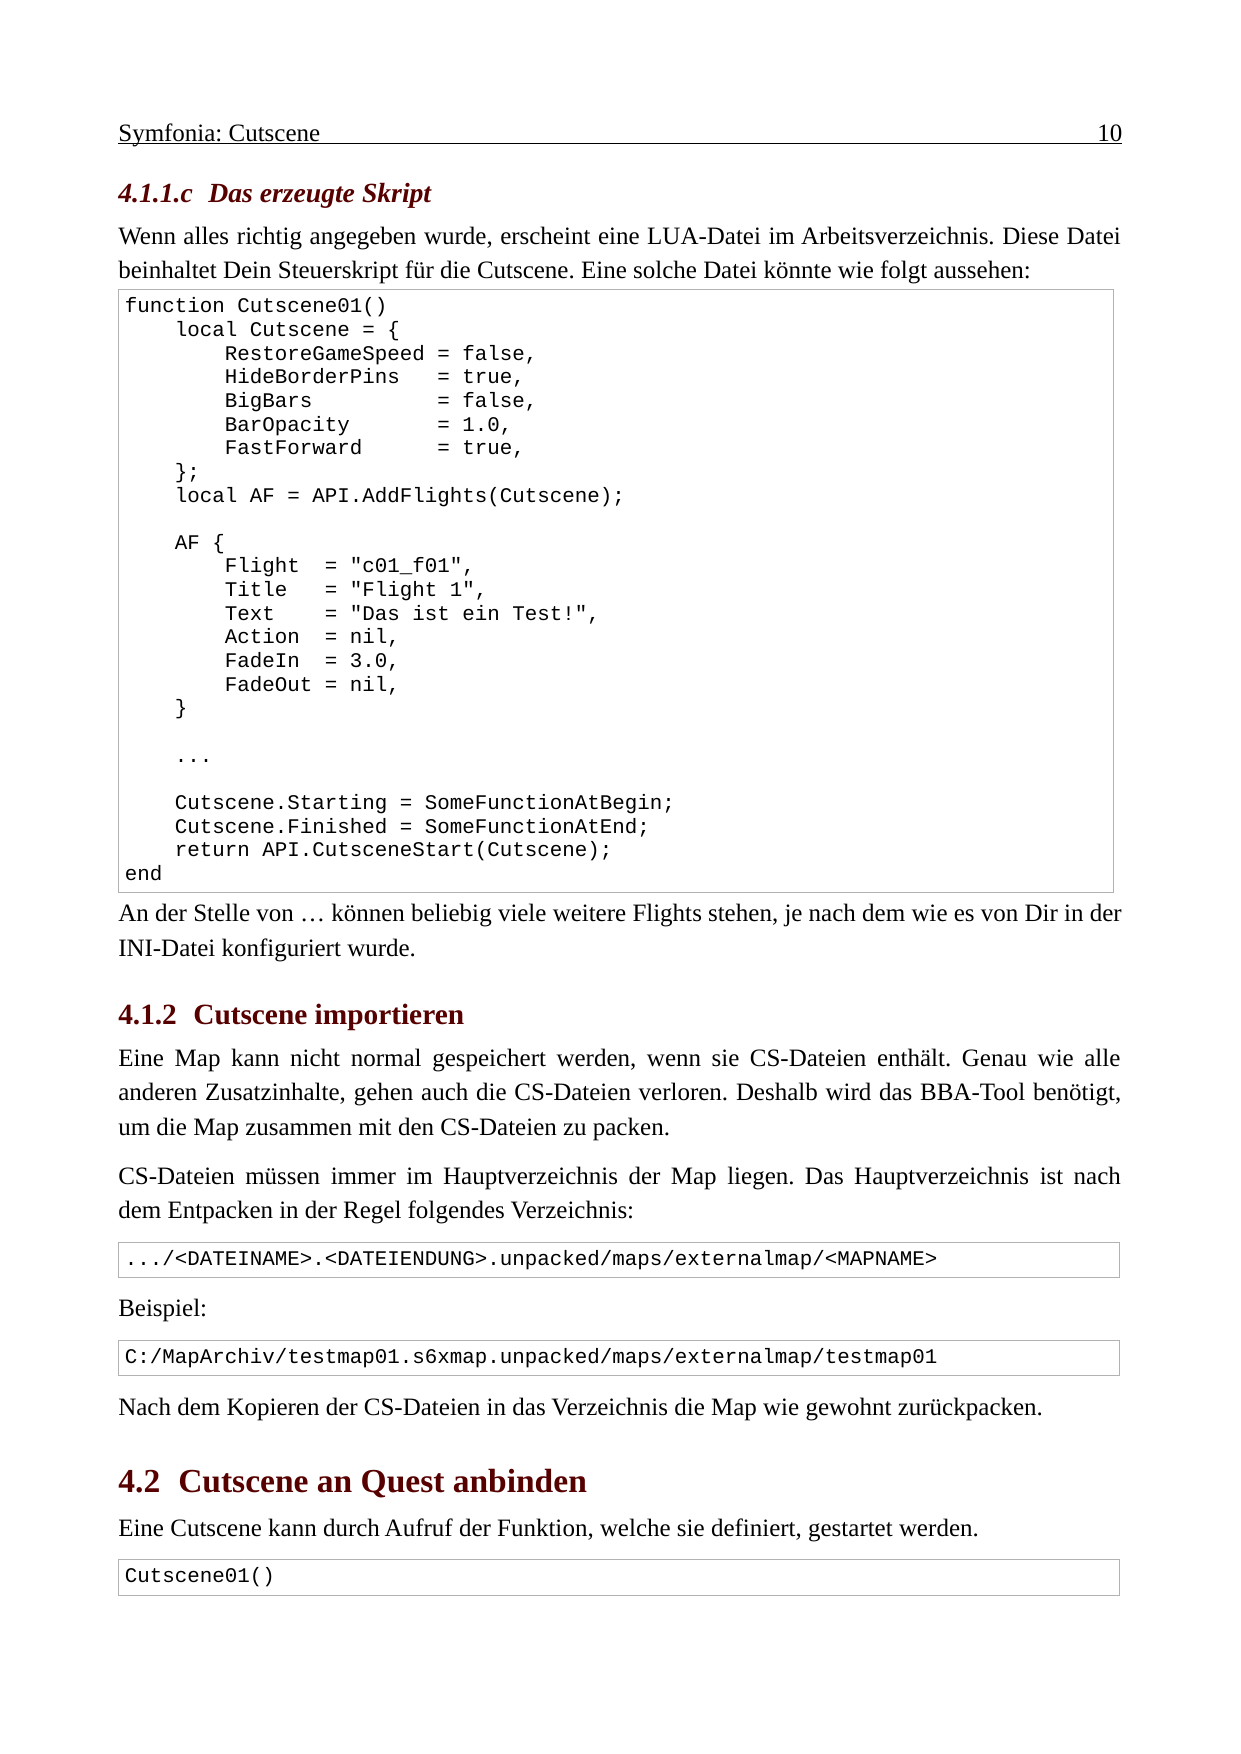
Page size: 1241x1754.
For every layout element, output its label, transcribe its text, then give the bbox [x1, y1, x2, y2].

text Eine Map kann nicht normal gespeichert werden, wenn sie CS-Dateien enthält. Genau wie alle anderen Zusatzinhalte, gehen auch die CS-Dateien verloren. Deshalb wird das BBA-Tool benötigt, um die Map zusammen mit den CS-Dateien zu packen. [118, 1043, 1122, 1141]
text Nach dem Kopieren der CS-Dateien in das Verzeichnis die Map wie gewohnt zurückpacken. [118, 1392, 1122, 1420]
text CS-Dateien müssen immer im Hauptverzeichnis der Map liegen. Das Hauptverzeichnis ist nach dem Entpacken in der Regel folgendes Verzeichnis: [118, 1161, 1122, 1224]
subtitle Das erzeugte Skript [118, 176, 1122, 208]
subtitle Cutscene an Quest anbinden [118, 1462, 1122, 1500]
text Eine Cutscene kann durch Aufruf der Funktion, welche sie definiert, gestartet werden. [118, 1513, 1122, 1541]
subtitle Cutscene importieren [118, 997, 1122, 1030]
text An der Stelle von … können beliebig viele weitere Flights stehen, je nach dem wie es von Dir in der INI-Datei konfiguriert wurde. [118, 304, 1122, 962]
text Wenn alles richtig angegeben wurde, erscheint eine LUA-Datei im Arbeitsverzeichnis. Diese Datei beinhaltet Dein Steuerskript für die Cutscene. Eine solche Datei könnte wie folgt aussehen: [118, 221, 1122, 284]
text Beispiel: [118, 1293, 1122, 1322]
